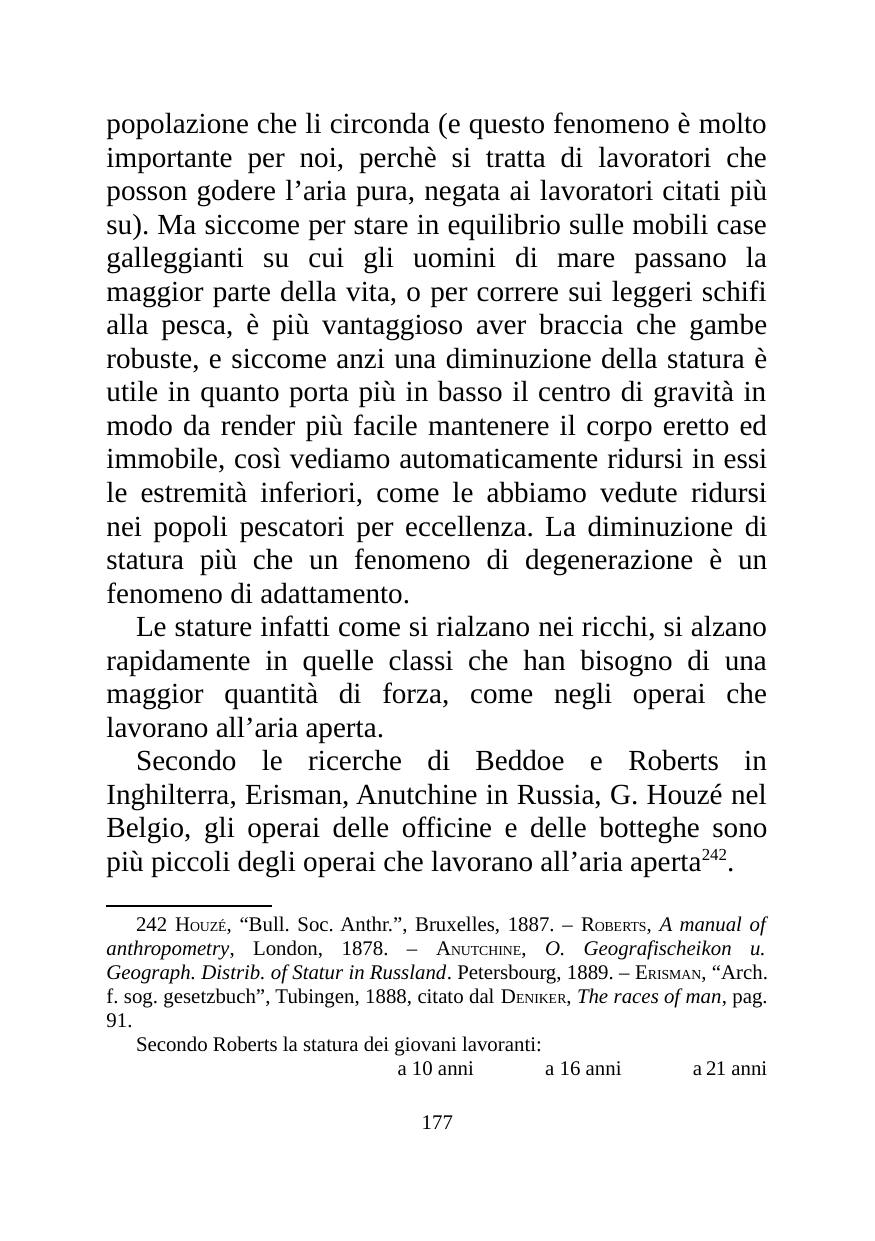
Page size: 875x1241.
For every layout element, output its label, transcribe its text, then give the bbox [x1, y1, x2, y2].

text a 10 anni a 16 anni a 21 anni [397, 1056, 768, 1080]
text popolazione che li circonda (e questo fenomeno è molto importante per noi, perchè si tratta di lavoratori che posson godere l’aria pura, negata ai lavoratori citati più su). Ma siccome per stare in equilibrio sulle mobili case galleggianti su cui gli uomini di mare passano la maggior parte della vita, o per correre sui leggeri schifi alla pesca, è più vantaggioso aver braccia che gambe robuste, e siccome anzi una diminuzione della statura è utile in quanto porta più in basso il centro di gravità in modo da render più facile mantenere il corpo eretto ed immobile, così vediamo automaticamente ridursi in essi le estremità inferiori, come le abbiamo vedute ridursi nei popoli pescatori per eccellenza. La diminuzione di statura più che un fenomeno di degenerazione è un fenomeno di adattamento. [106, 106, 768, 609]
text Le stature infatti come si rialzano nei ricchi, si alzano rapidamente in quelle classi che han bisogno di una maggior quantità di forza, come negli operai che lavorano all’aria aperta. [106, 609, 768, 743]
text Secondo le ricerche di Beddoe e Roberts in Inghilterra, Erisman, Anutchine in Russia, G. Houzé nel Belgio, gli operai delle officine e delle botteghe sono più piccoli degli operai che lavorano all’aria aperta. [106, 743, 768, 878]
text Houzé, “Bull. Soc. Anthr.”, Bruxelles, 1887. – Roberts, A manual of anthropometry, London, 1878. – Anutchine, O. Geografischeikon u. Geograph. Distrib. of Statur in Russland. Petersbourg, 1889. – Erisman, “Arch. f. sog. gesetzbuch”, Tubingen, 1888, citato dal Deniker, The races of man, pag. 91. [106, 912, 768, 1032]
text Secondo Roberts la statura dei giovani lavoranti: [106, 1032, 768, 1056]
